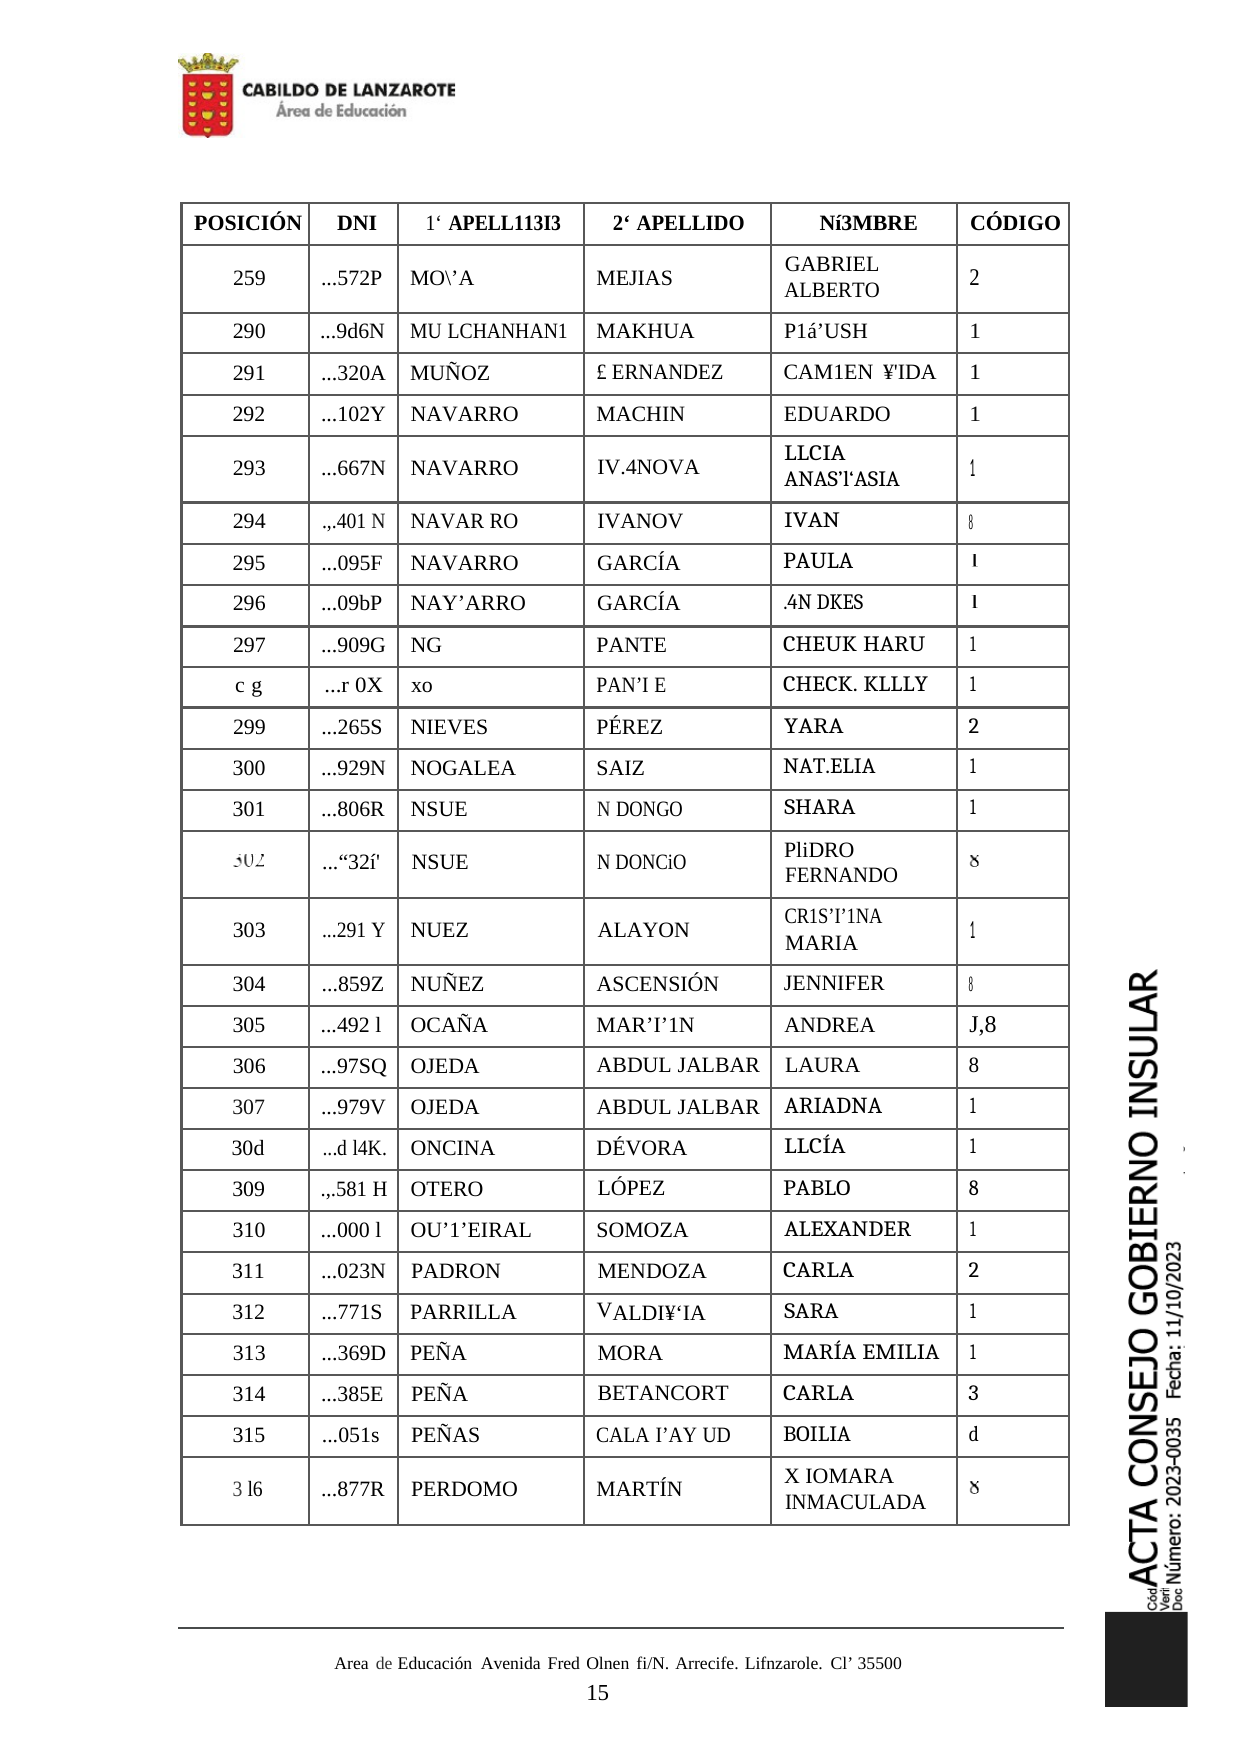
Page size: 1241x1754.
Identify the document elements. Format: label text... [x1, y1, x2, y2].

text CHEUK HARU [783, 632, 956, 657]
text 30d [191, 1134, 304, 1160]
text ...265S [313, 714, 390, 739]
text MORA [597, 1340, 770, 1365]
text IV.4NOVA [597, 454, 770, 479]
text N DONGO [597, 796, 770, 821]
text ...320A [316, 360, 390, 385]
text 8 [968, 1052, 1068, 1078]
text ...492 l [311, 1012, 390, 1037]
text 309 [192, 1176, 305, 1201]
text PABLO [783, 1175, 956, 1201]
picture [971, 595, 978, 608]
text VALDI¥‘IA [596, 1297, 770, 1325]
text NAT.ELIA [783, 754, 956, 779]
text PEÑAS [411, 1422, 583, 1447]
text 1 [969, 401, 1068, 426]
text ...“32í' [311, 849, 390, 874]
text PAULA [783, 548, 956, 575]
text ...051s [311, 1422, 390, 1447]
text 297 [192, 632, 307, 657]
text d [968, 1422, 1068, 1447]
text CAM1EN ¥'IDA [783, 359, 956, 384]
text 307 [192, 1094, 305, 1119]
text ...095F [313, 550, 390, 575]
text 8 [968, 971, 1068, 996]
picture [178, 53, 456, 138]
text LLCIA [784, 441, 956, 466]
text ...97SQ [317, 1053, 390, 1078]
text SARA [784, 1299, 956, 1324]
text OU’1’EIRAL [410, 1217, 583, 1242]
text NUEZ [410, 917, 583, 942]
text 3 [968, 1381, 1068, 1406]
text .,.401 N [317, 508, 390, 533]
text .,.581 H [317, 1176, 390, 1201]
text SOMOZA [596, 1217, 770, 1242]
text 295 [192, 550, 306, 575]
text 304 [192, 971, 306, 996]
text 1 [969, 913, 1068, 944]
text ARIADNA [784, 1093, 956, 1119]
text ...r 0X [317, 672, 390, 698]
text 290 [192, 318, 306, 344]
text PADRON [411, 1258, 583, 1284]
text ...979V [316, 1094, 390, 1119]
text DNI [317, 210, 397, 236]
text CARLA [783, 1258, 956, 1283]
text PEÑA [411, 1381, 583, 1406]
text 312 [192, 1299, 305, 1324]
text 313 [192, 1340, 306, 1365]
text NUÑEZ [410, 971, 583, 996]
text ...000 l [311, 1217, 390, 1242]
text ...909G [316, 632, 390, 657]
text ...572P [313, 264, 390, 290]
text ...023N [316, 1258, 390, 1284]
text ...771S [313, 1299, 390, 1324]
text MEJIAS [596, 264, 770, 290]
text 2 [968, 714, 1068, 739]
text 1 [970, 672, 1068, 697]
text ...102Y [316, 401, 390, 426]
text 1 [969, 359, 1068, 384]
text EDUARDO [784, 401, 956, 426]
text ...9d6N [314, 318, 390, 344]
text 292 [192, 401, 305, 426]
text 2 [968, 1258, 1068, 1283]
text DÉVORA [596, 1134, 770, 1160]
text 259 [192, 264, 307, 290]
text 1 [970, 632, 1068, 657]
text N DONCiO [597, 849, 770, 874]
text OCAÑA [410, 1012, 583, 1037]
text 310 [192, 1217, 306, 1242]
text PARRILLA [410, 1299, 583, 1324]
text LLCÍA [784, 1134, 956, 1159]
text NAVARRO [410, 550, 583, 575]
text NAVAR RO [410, 508, 583, 533]
text 305 [192, 1012, 305, 1037]
text 315 [192, 1422, 305, 1447]
text 3 l6 [191, 1476, 304, 1501]
text ABDUL JALBAR [596, 1094, 770, 1119]
text ...877R [315, 1476, 390, 1501]
text MUÑOZ [410, 360, 583, 385]
text 1 [969, 451, 1068, 482]
text NSUE [410, 796, 583, 822]
text ...667N [316, 454, 390, 480]
text 8 [968, 509, 1068, 534]
text YARA [784, 714, 956, 739]
text 1 [970, 795, 1068, 820]
text IVAN [784, 508, 956, 533]
text MAR’I’1N [596, 1012, 770, 1037]
text 1‘ APELL113I3 [425, 210, 583, 236]
text GABRIEL ALBERTO [784, 251, 956, 302]
text CHECK. KLLLY [783, 672, 956, 697]
text xo [411, 672, 583, 698]
text NIEVES [410, 714, 583, 739]
text 2‘ APELLIDO [613, 210, 770, 236]
text 8 [968, 1175, 1068, 1201]
text ...859Z [315, 971, 390, 996]
text 1 [970, 1339, 1068, 1364]
text PliDRO FERNANDO [784, 837, 956, 887]
text 294 [192, 508, 306, 533]
text ABDUL JALBAR [596, 1052, 770, 1078]
text MARTÍN [596, 1476, 770, 1501]
text POSICIÓN [192, 210, 304, 236]
text ...929N [316, 755, 390, 780]
text J,8 [969, 1010, 1068, 1037]
text CR1S’I’1NA MARIA [784, 903, 885, 955]
text JENNIFER [784, 970, 956, 995]
text £ ERNANDEZ [596, 359, 770, 384]
text .4N DKES [783, 590, 956, 615]
text NG [410, 632, 583, 657]
text 311 [192, 1258, 304, 1284]
text X IOMARA INMACULADA [784, 1463, 956, 1514]
text ONCINA [410, 1134, 583, 1160]
picture [969, 1481, 979, 1494]
text 299 [192, 714, 307, 739]
text ...369D [317, 1340, 390, 1365]
text 293 [192, 454, 306, 480]
text SAIZ [596, 755, 770, 780]
text NAY’ARRO [410, 590, 583, 616]
text LAURA [785, 1052, 956, 1078]
text SHARA [784, 795, 956, 820]
text OTERO [410, 1176, 583, 1201]
text BETANCORT [597, 1380, 770, 1406]
text OJEDA [410, 1094, 583, 1119]
text 300 [192, 755, 306, 780]
text CARLA [783, 1381, 956, 1406]
text ...d l4K. [317, 1134, 392, 1160]
text 303 [192, 917, 306, 942]
text ...291 Y [317, 917, 390, 942]
text MENDOZA [597, 1258, 770, 1284]
text GARCÍA [597, 590, 770, 616]
text MO\’A [410, 264, 583, 290]
text ...09bP [313, 590, 390, 616]
text 1 [970, 1299, 1068, 1324]
text NAVARRO [410, 401, 583, 426]
text NOGALEA [410, 755, 583, 780]
text ANDREA [784, 1012, 956, 1037]
text MAKHUA [596, 318, 770, 344]
text P1á’USH [784, 318, 956, 344]
text NAVARRO [410, 454, 583, 480]
text ...385E [314, 1381, 390, 1406]
picture [233, 854, 264, 867]
text 1 [970, 1216, 1068, 1242]
text BOILIA [783, 1422, 956, 1447]
picture [969, 855, 979, 867]
text 1 [970, 1093, 1068, 1119]
text ALEXANDER [784, 1216, 956, 1242]
text CALA I’AY UD [596, 1422, 770, 1447]
text 314 [192, 1381, 306, 1406]
picture [1105, 969, 1188, 1707]
text 301 [192, 796, 306, 822]
text PANTE [596, 632, 770, 657]
text PAN’I E [596, 672, 770, 698]
text PEÑA [410, 1340, 583, 1365]
text PÉREZ [596, 714, 770, 739]
text ALAYON [597, 917, 770, 942]
text MARÍA EMILIA [783, 1339, 956, 1364]
text PERDOMO [411, 1476, 583, 1501]
text 1 [970, 1134, 1068, 1159]
text MU LCHANHAN1 [410, 318, 583, 344]
text ...806R [315, 796, 390, 822]
text 1 [970, 754, 1068, 779]
text 296 [192, 590, 306, 616]
text 291 [192, 360, 306, 385]
text MACHIN [596, 401, 770, 426]
text 306 [192, 1053, 306, 1078]
text 2 [969, 262, 1068, 290]
text Ní3MBRE [819, 210, 956, 236]
text 1 [969, 318, 1068, 344]
text ASCENSIÓN [596, 971, 770, 996]
text IVANOV [597, 508, 770, 533]
text NSUE [411, 849, 583, 874]
text ANAS’l‘ASIA [784, 467, 956, 492]
text OJEDA [410, 1053, 583, 1078]
picture [971, 554, 978, 567]
text LÓPEZ [597, 1175, 770, 1200]
text c g [192, 672, 305, 698]
text CÓDIGO [970, 210, 1068, 236]
text GARCÍA [597, 550, 770, 575]
